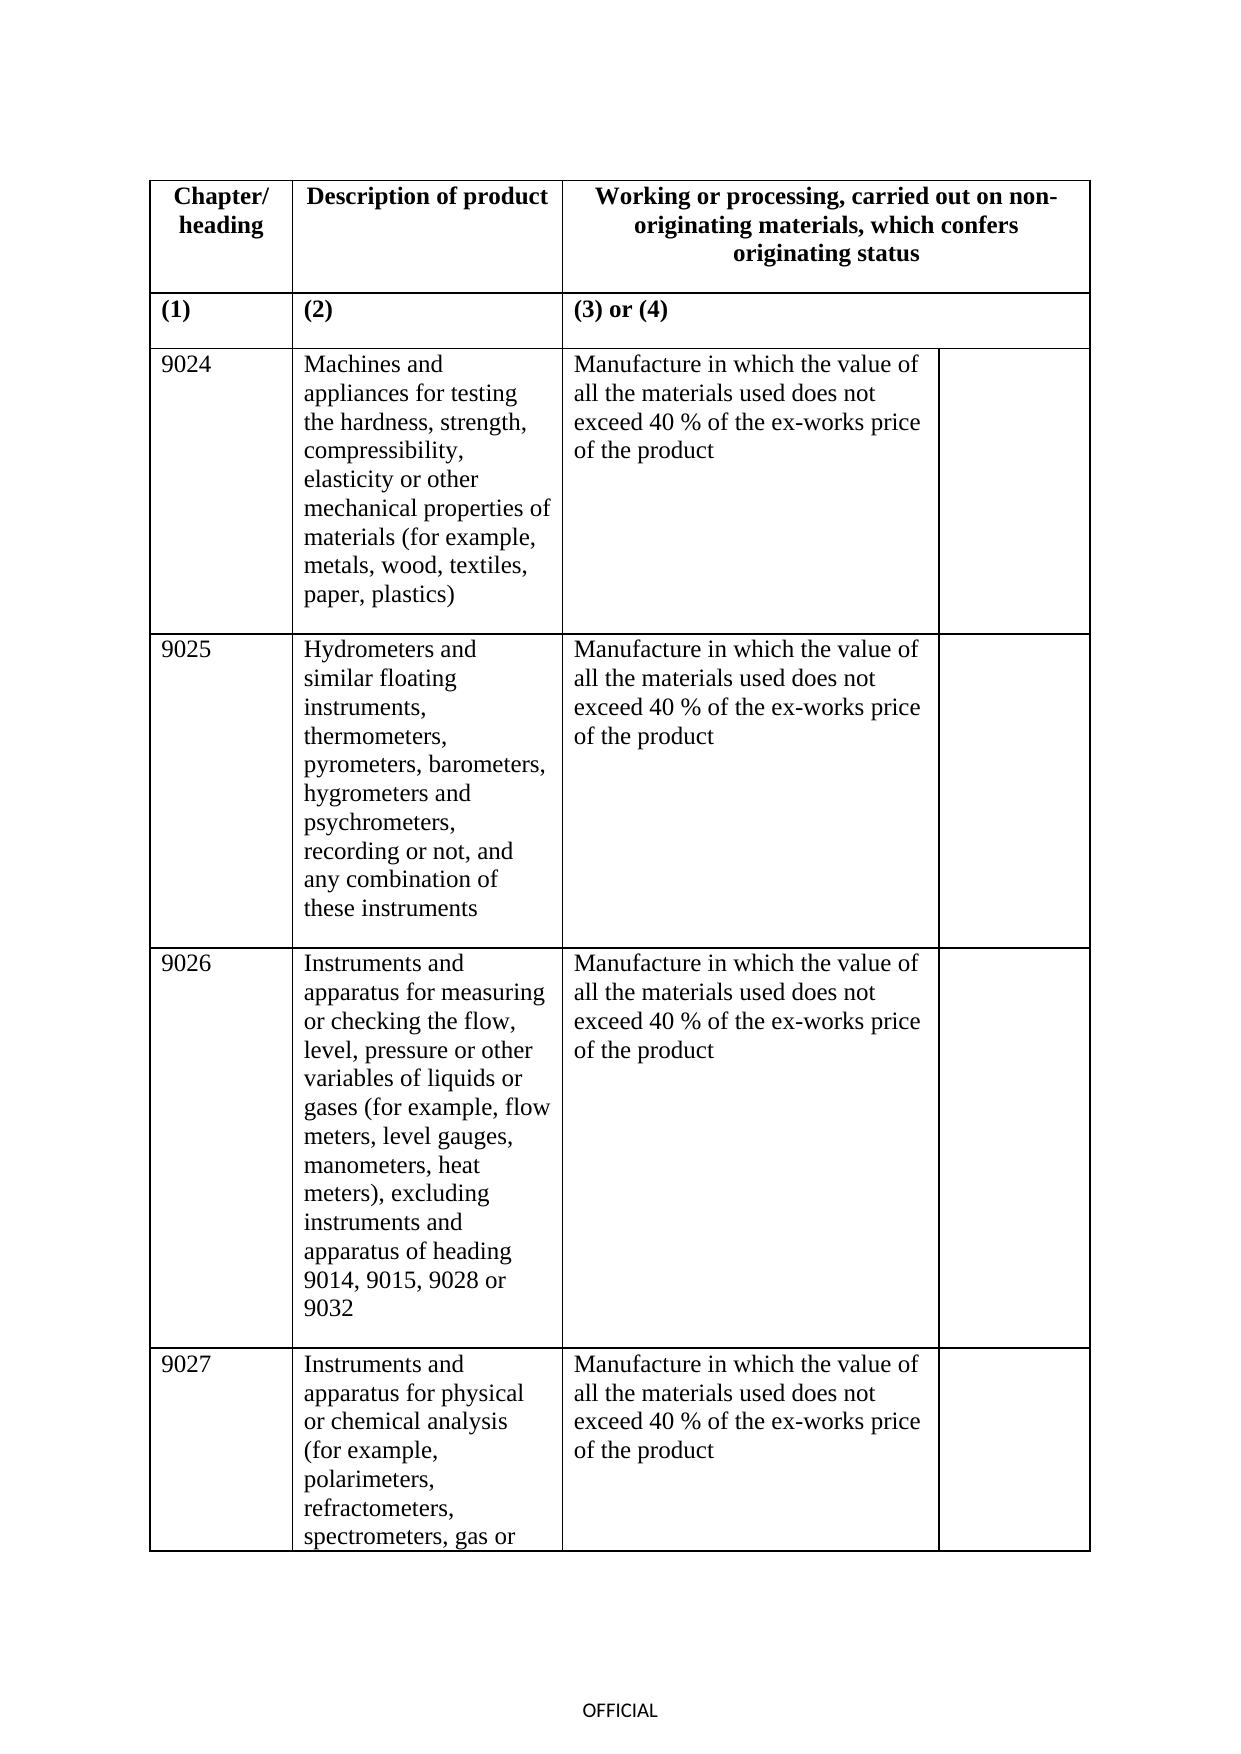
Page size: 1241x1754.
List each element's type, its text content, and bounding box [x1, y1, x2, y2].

table_cell Instruments and apparatus for measuring or checking the flow, level, pressure or other variables of liquids or gases (for example, flow meters, level gauges, manometers, heat meters), excluding instruments and apparatus of heading 9014, 9015, 9028 or 9032 [293, 949, 562, 1347]
table_cell Manufacture in which the value of all the materials used does not exceed 40 % of the ex-works price of the product [563, 349, 938, 633]
table_cell [940, 949, 1089, 1347]
table_header Description of product [293, 181, 562, 292]
table_cell Manufacture in which the value of all the materials used does not exceed 40 % of the ex-works price of the product [563, 1349, 938, 1550]
table_cell Manufacture in which the value of all the materials used does not exceed 40 % of the ex-works price of the product [563, 949, 938, 1347]
table_cell Machines and appliances for testing the hardness, strength, compressibility, elasticity or other mechanical properties of materials (for example, metals, wood, textiles, paper, plastics) [293, 349, 562, 633]
table_cell Manufacture in which the value of all the materials used does not exceed 40 % of the ex-works price of the product [563, 635, 938, 947]
table_header Chapter/ heading [151, 181, 292, 292]
table_cell Hydrometers and similar floating instruments, thermometers, pyrometers, barometers, hygrometers and psychrometers, recording or not, and any combination of these instruments [293, 635, 562, 947]
table_cell Instruments and apparatus for physical or chemical analysis (for example, polarimeters, refractometers, spectrometers, gas or [293, 1349, 562, 1550]
table_cell [940, 635, 1089, 947]
table_cell (3) or (4) [563, 294, 1089, 348]
table_header Working or processing, carried out on non-originating materials, which confers originating status [563, 181, 1089, 292]
table_cell (1) [151, 294, 292, 348]
table_cell 9027 [151, 1349, 292, 1550]
table_cell 9024 [151, 349, 292, 633]
table_cell 9025 [151, 635, 292, 947]
table_cell [940, 1349, 1089, 1550]
table_cell (2) [293, 294, 562, 348]
table_cell [940, 349, 1089, 633]
table_cell 9026 [151, 949, 292, 1347]
